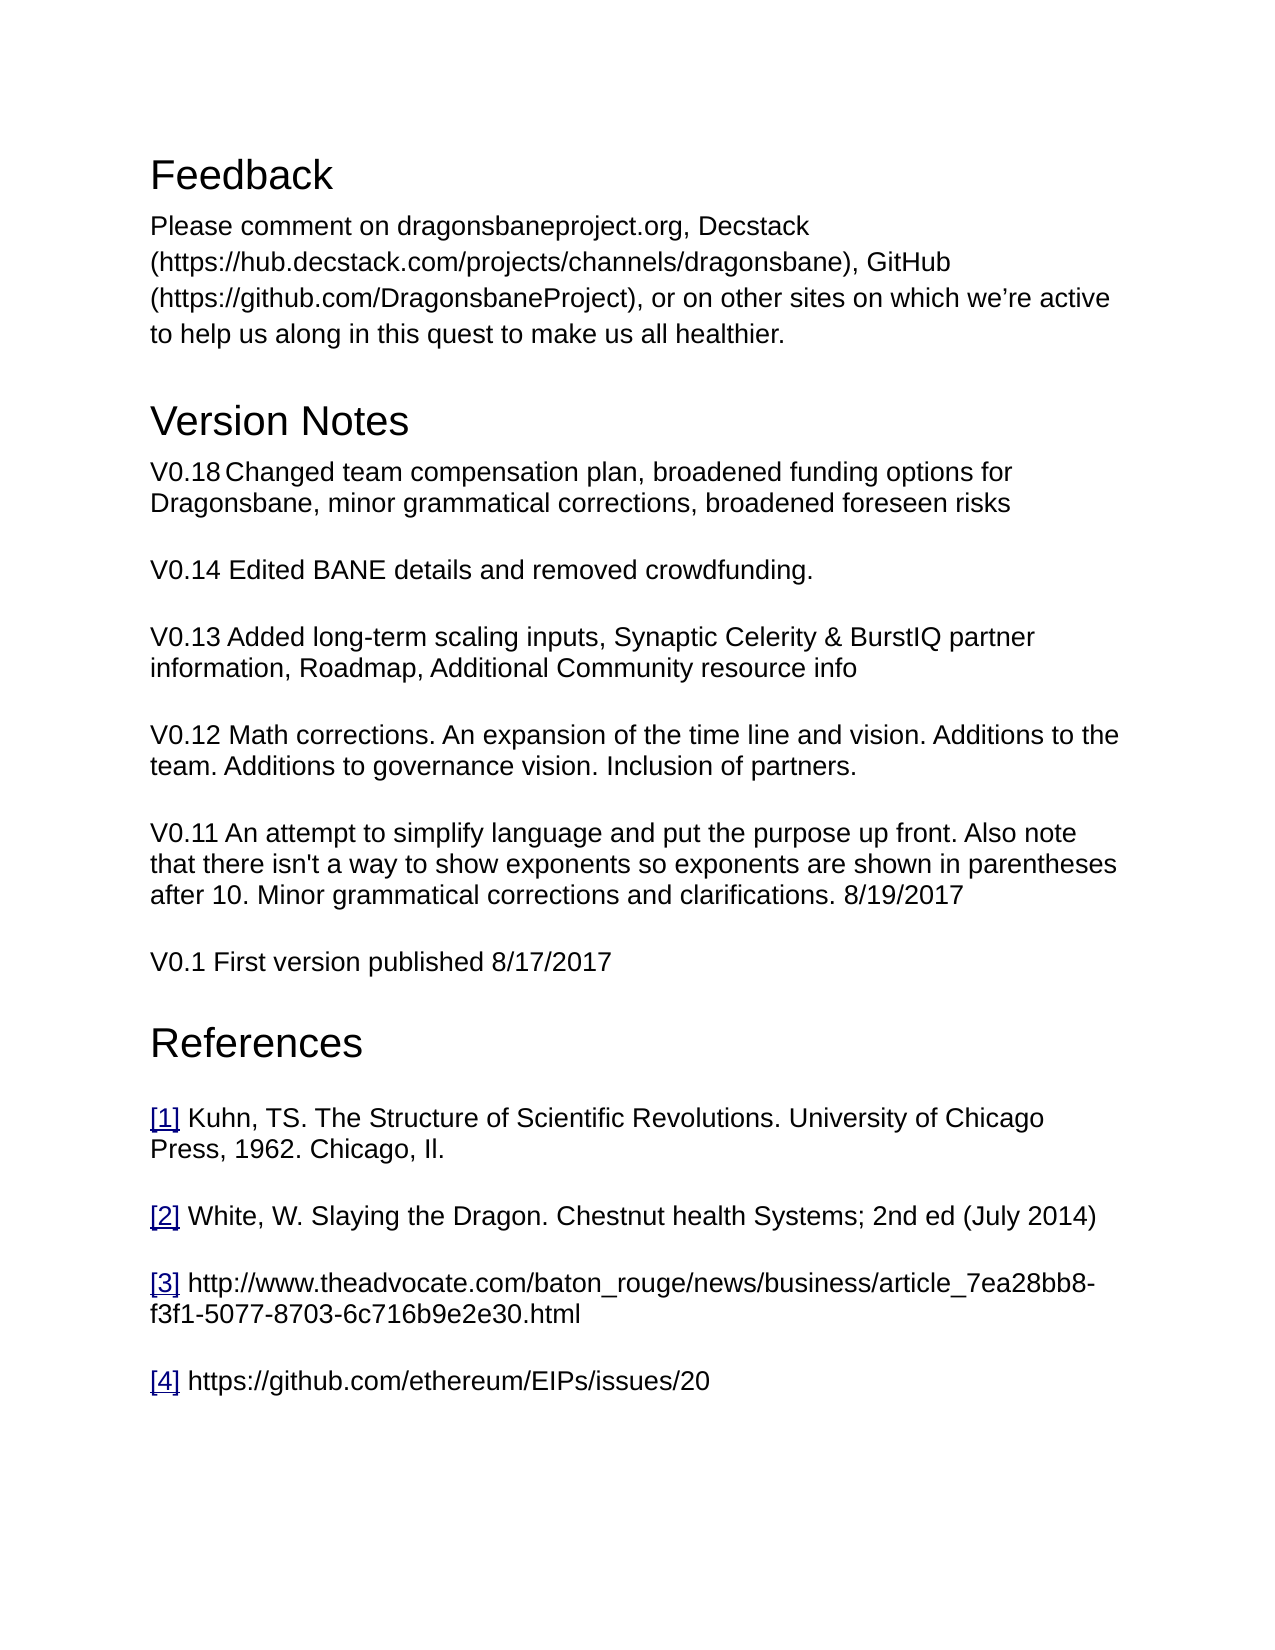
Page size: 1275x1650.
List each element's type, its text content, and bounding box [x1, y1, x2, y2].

text V0.18 Changed team compensation plan, broadened funding options for Dragonsbane, minor grammatical corrections, broadened foreseen risks [150, 456, 1125, 519]
subtitle Feedback [150, 150, 1125, 198]
subtitle Version Notes [150, 396, 1125, 444]
text V0.11 An attempt to simplify language and put the purpose up front. Also note that there isn't a way to show exponents so exponents are shown in parentheses after 10. Minor grammatical corrections and clarifications. 8/19/2017 [150, 817, 1125, 910]
text [2] White, W. Slaying the Dragon. Chestnut health Systems; 2nd ed (July 2014) [150, 1200, 1125, 1231]
text V0.14 Edited BANE details and removed crowdfunding. [150, 554, 1125, 585]
text [1] Kuhn, TS. The Structure of Scientific Revolutions. University of Chicago Press, 1962. Chicago, Il. [150, 1102, 1125, 1164]
text V0.13 Added long-term scaling inputs, Synaptic Celerity & BurstIQ partner information, Roadmap, Additional Community resource info [150, 621, 1125, 683]
text [4] https://github.com/ethereum/EIPs/issues/20 [150, 1364, 1125, 1396]
text Please comment on dragonsbaneproject.org, Decstack (https://hub.decstack.com/projects/channels/dragonsbane), GitHub (https://github.com/DragonsbaneProject), or on other sites on which we’re active to help us along in this quest to make us all healthier. [150, 210, 1125, 349]
text V0.1 First version published 8/17/2017 [150, 946, 1125, 977]
text V0.12 Math corrections. An expansion of the time line and vision. Additions to the team. Additions to governance vision. Inclusion of partners. [150, 719, 1125, 781]
text [3] http://www.theadvocate.com/baton_rouge/news/business/article_7ea28bb8-f3f1-5077-8703-6c716b9e2e30.html [150, 1267, 1125, 1329]
subtitle References [150, 1019, 1125, 1067]
